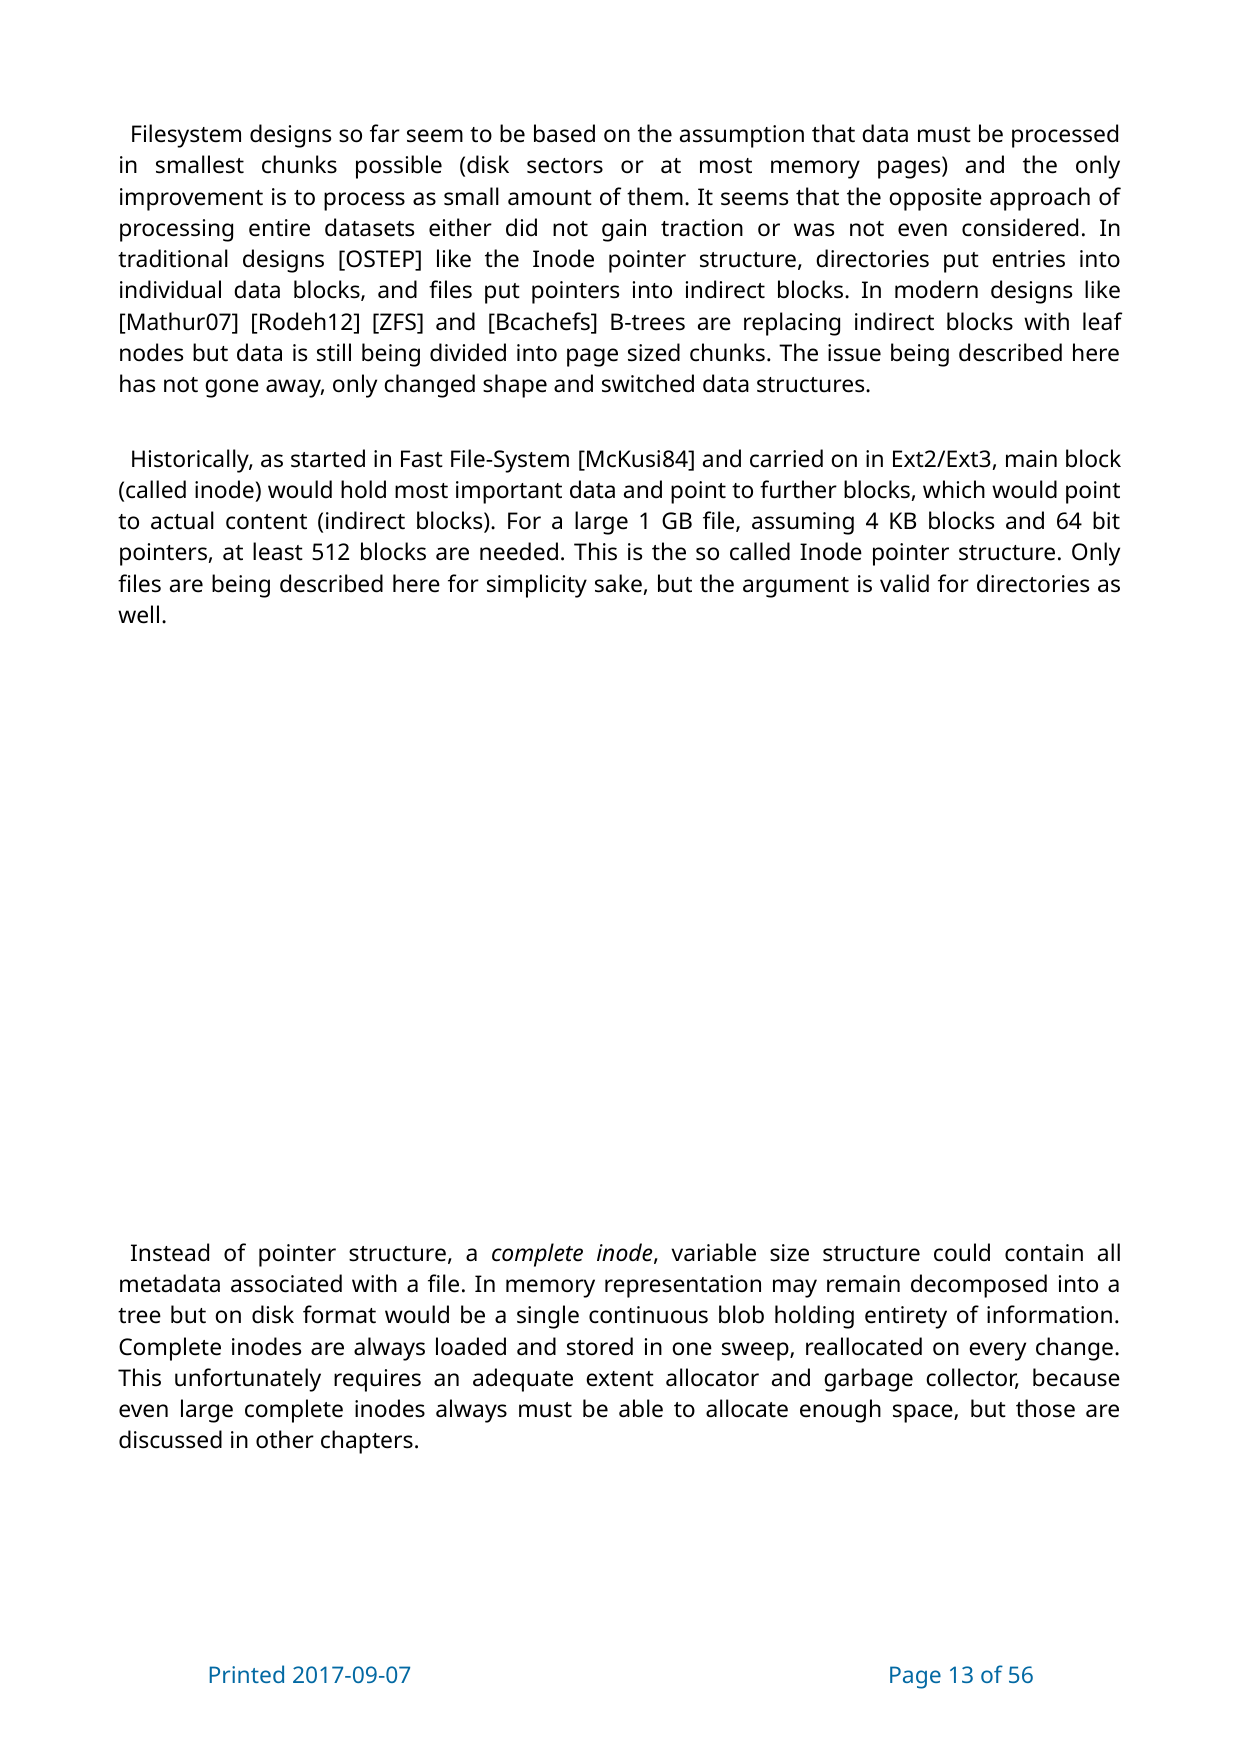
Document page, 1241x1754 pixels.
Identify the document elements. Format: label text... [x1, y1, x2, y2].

text Filesystem designs so far seem to be based on the assumption that data must be processed in smallest chunks possible (disk sectors or at most memory pages) and the only improvement is to process as small amount of them. It seems that the opposite approach of processing entire datasets either did not gain traction or was not even considered. In traditional designs [OSTEP] like the Inode pointer structure, directories put entries into individual data blocks, and files put pointers into indirect blocks. In modern designs like [Mathur07] [Rodeh12] [ZFS] and [Bcachefs] B-trees are replacing indirect blocks with leaf nodes but data is still being divided into page sized chunks. The issue being described here has not gone away, only changed shape and switched data structures. [118, 118, 1122, 399]
text Historically, as started in Fast File-System [McKusi84] and carried on in Ext2/Ext3, main block (called inode) would hold most important data and point to further blocks, which would point to actual content (indirect blocks). For a large 1 GB file, assuming 4 KB blocks and 64 bit pointers, at least 512 blocks are needed. This is the so called Inode pointer structure. Only files are being described here for simplicity sake, but the argument is valid for directories as well. [118, 442, 1122, 630]
text Instead of pointer structure, a complete inode, variable size structure could contain all metadata associated with a file. In memory representation may remain decomposed into a tree but on disk format would be a single continuous blob holding entirety of information. Complete inodes are always loaded and stored in one sweep, reallocated on every change. This unfortunately requires an adequate extent allocator and garbage collector, because even large complete inodes always must be able to allocate enough space, but those are discussed in other chapters. [118, 1237, 1122, 1456]
